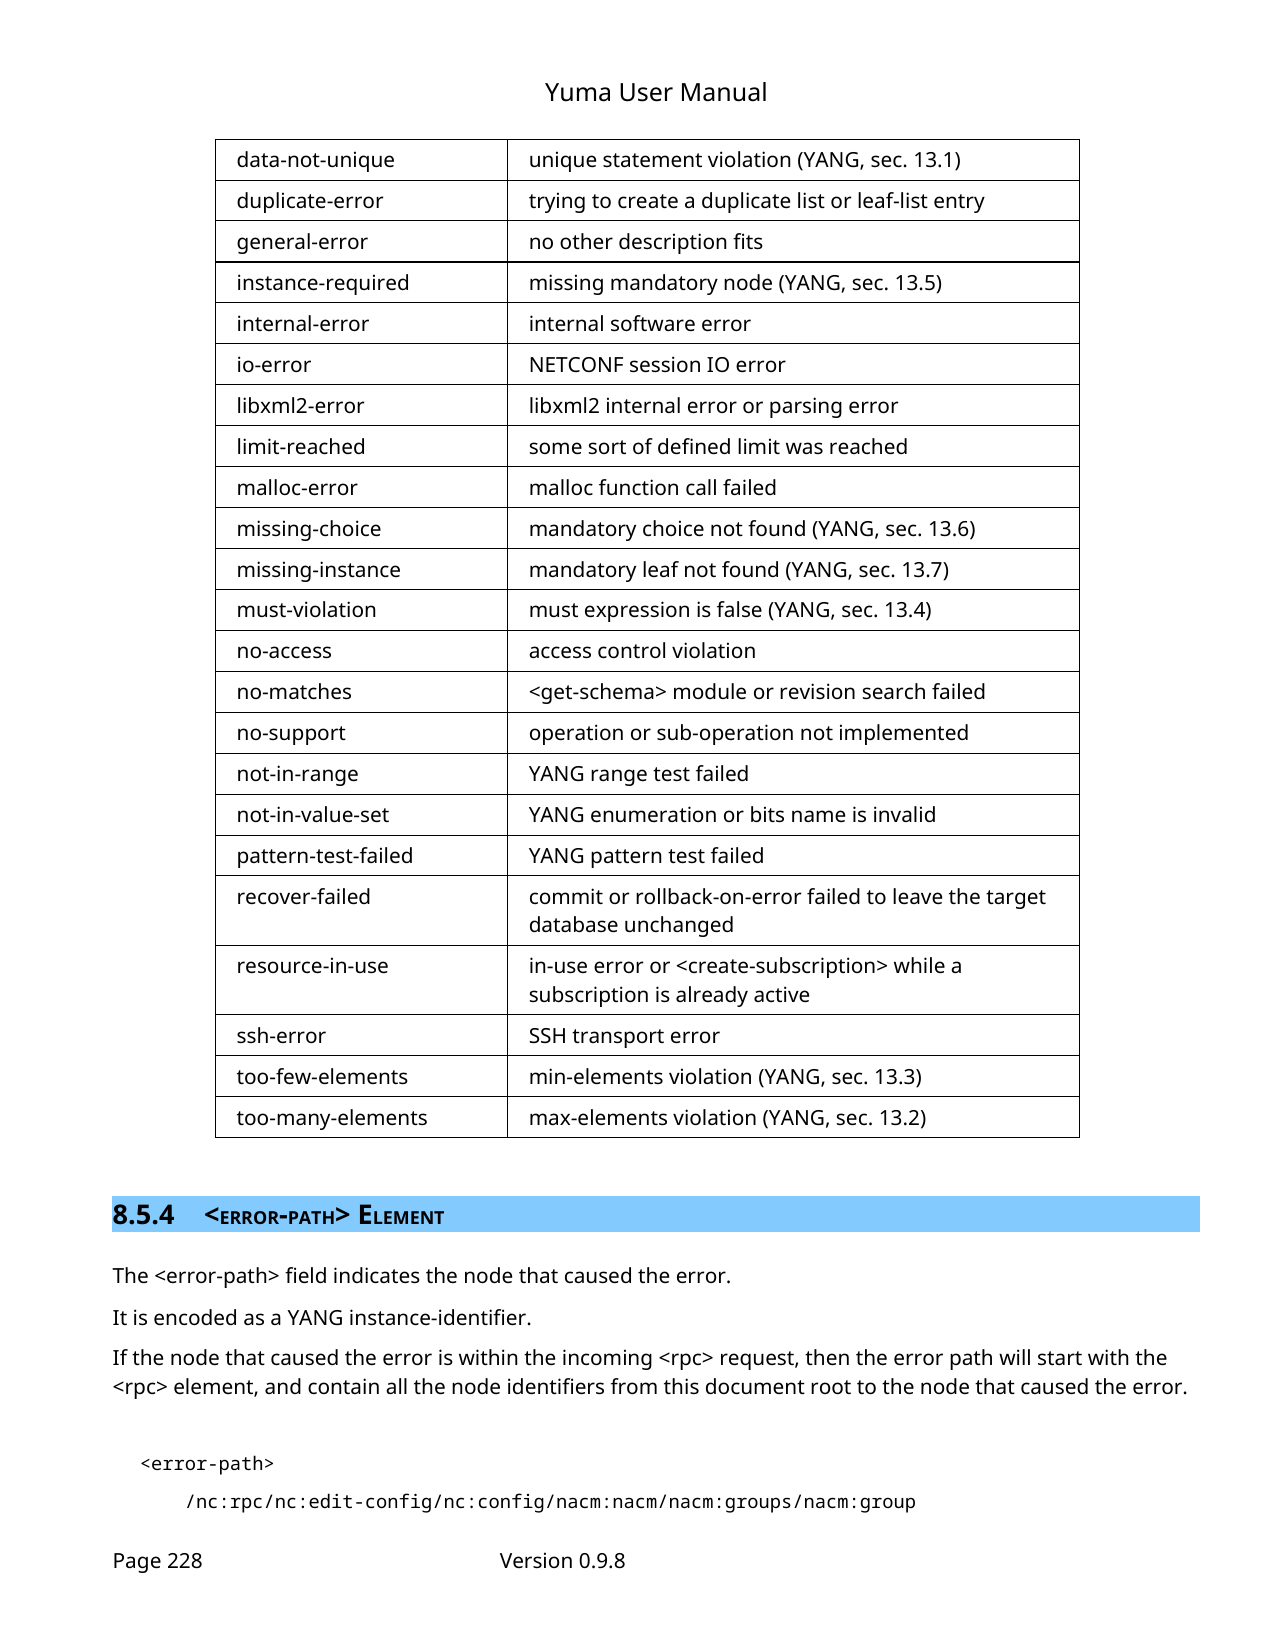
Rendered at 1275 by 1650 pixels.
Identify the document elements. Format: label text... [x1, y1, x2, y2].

table_cell in-use error or <create-subscription> while a subscription is already active [508, 946, 1079, 1014]
table_cell YANG pattern test failed [508, 836, 1079, 875]
text It is encoded as a YANG instance-identifier. [112, 1303, 1200, 1331]
text <error-path> [139, 1450, 1200, 1476]
table_cell YANG range test failed [508, 754, 1079, 793]
table_cell io-error [216, 344, 507, 384]
table_cell NETCONF session IO error [508, 344, 1079, 384]
table_cell min-elements violation (YANG, sec. 13.3) [508, 1056, 1079, 1096]
text The <error-path> field indicates the node that caused the error. [112, 1262, 1200, 1290]
subtitle <error-path> Element [112, 1196, 1200, 1232]
table_cell access control violation [508, 631, 1079, 671]
table_cell general-error [216, 221, 507, 261]
table_cell too-many-elements [216, 1097, 507, 1137]
table_cell not-in-value-set [216, 795, 507, 834]
table_cell no other description fits [508, 221, 1079, 261]
table_cell commit or rollback-on-error failed to leave the target database unchanged [508, 876, 1079, 945]
text If the node that caused the error is within the incoming <rpc> request, then the error path will start with the <rpc> element, and contain all the node identifiers from this document root to the node that caused the error. [112, 1343, 1200, 1400]
table_cell malloc function call failed [508, 467, 1079, 507]
table_cell malloc-error [216, 467, 507, 507]
table_cell operation or sub-operation not implemented [508, 713, 1079, 753]
table_cell <get-schema> module or revision search failed [508, 672, 1079, 712]
table_cell mandatory leaf not found (YANG, sec. 13.7) [508, 549, 1079, 589]
table_cell YANG enumeration or bits name is invalid [508, 795, 1079, 834]
table_cell instance-required [216, 263, 507, 302]
table_cell missing mandatory node (YANG, sec. 13.5) [508, 263, 1079, 302]
table_cell data-not-unique [216, 140, 507, 179]
table_cell duplicate-error [216, 181, 507, 220]
table_cell libxml2-error [216, 385, 507, 425]
table_cell SSH transport error [508, 1015, 1079, 1055]
text /nc:rpc/nc:edit-config/nc:config/nacm:nacm/nacm:groups/nacm:group [139, 1488, 1200, 1513]
table_cell unique statement violation (YANG, sec. 13.1) [508, 140, 1079, 179]
table_cell limit-reached [216, 426, 507, 466]
table_cell resource-in-use [216, 946, 507, 1014]
table_cell libxml2 internal error or parsing error [508, 385, 1079, 425]
table_cell not-in-range [216, 754, 507, 793]
table_cell must-violation [216, 590, 507, 630]
table_cell ssh-error [216, 1015, 507, 1055]
table_cell must expression is false (YANG, sec. 13.4) [508, 590, 1079, 630]
table_cell trying to create a duplicate list or leaf-list entry [508, 181, 1079, 220]
table_cell recover-failed [216, 876, 507, 945]
table_cell no-access [216, 631, 507, 671]
table_cell missing-choice [216, 508, 507, 548]
table_cell pattern-test-failed [216, 836, 507, 875]
table_cell max-elements violation (YANG, sec. 13.2) [508, 1097, 1079, 1137]
table_cell mandatory choice not found (YANG, sec. 13.6) [508, 508, 1079, 548]
table_cell internal software error [508, 303, 1079, 343]
table_cell too-few-elements [216, 1056, 507, 1096]
table_cell some sort of defined limit was reached [508, 426, 1079, 466]
table_cell no-support [216, 713, 507, 753]
table_cell missing-instance [216, 549, 507, 589]
table_cell no-matches [216, 672, 507, 712]
table_cell internal-error [216, 303, 507, 343]
